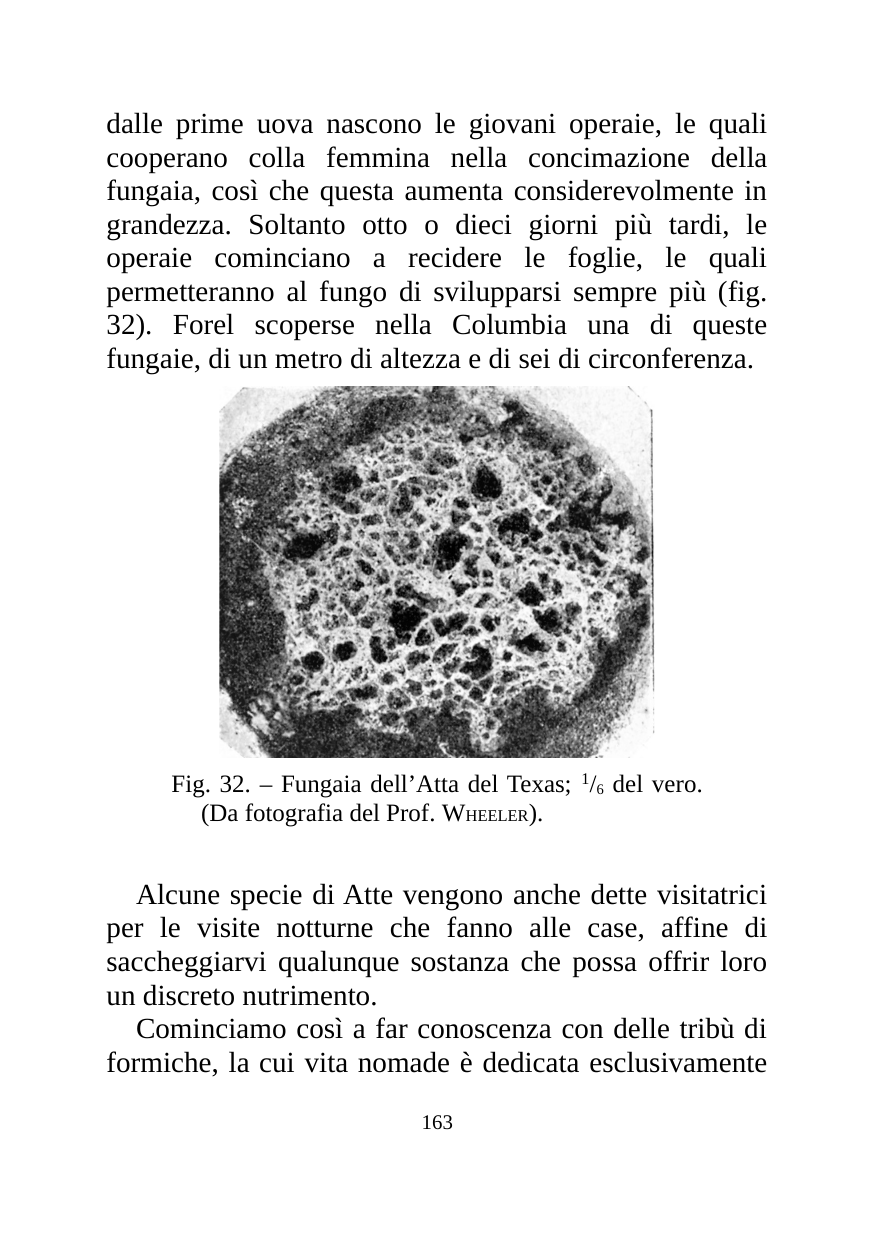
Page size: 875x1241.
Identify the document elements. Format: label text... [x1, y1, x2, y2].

picture [219, 386, 655, 758]
text dalle prime uova nascono le giovani operaie, le quali cooperano colla femmina nella concimazione della fungaia, così che questa aumenta considerevolmente in grandezza. Soltanto otto o dieci giorni più tardi, le operaie cominciano a recidere le foglie, le quali permetteranno al fungo di svilupparsi sempre più (fig. 32). Forel scoperse nella Columbia una di queste fungaie, di un metro di altezza e di sei di circonferenza. [106, 106, 768, 374]
text Alcune specie di Atte vengono anche dette visitatrici per le visite notturne che fanno alle case, affine di saccheggiarvi qualunque sostanza che possa offrir loro un discreto nutrimento. [106, 374, 768, 1011]
text Fig. 32. – Fungaia dell’Atta del Texas; 1/6 del vero. (Da fotografia del Prof. Wheeler). [171, 758, 703, 827]
text Cominciamo così a far conoscenza con delle tribù di formiche, la cui vita nomade è dedicata esclusivamente [106, 1011, 768, 1078]
